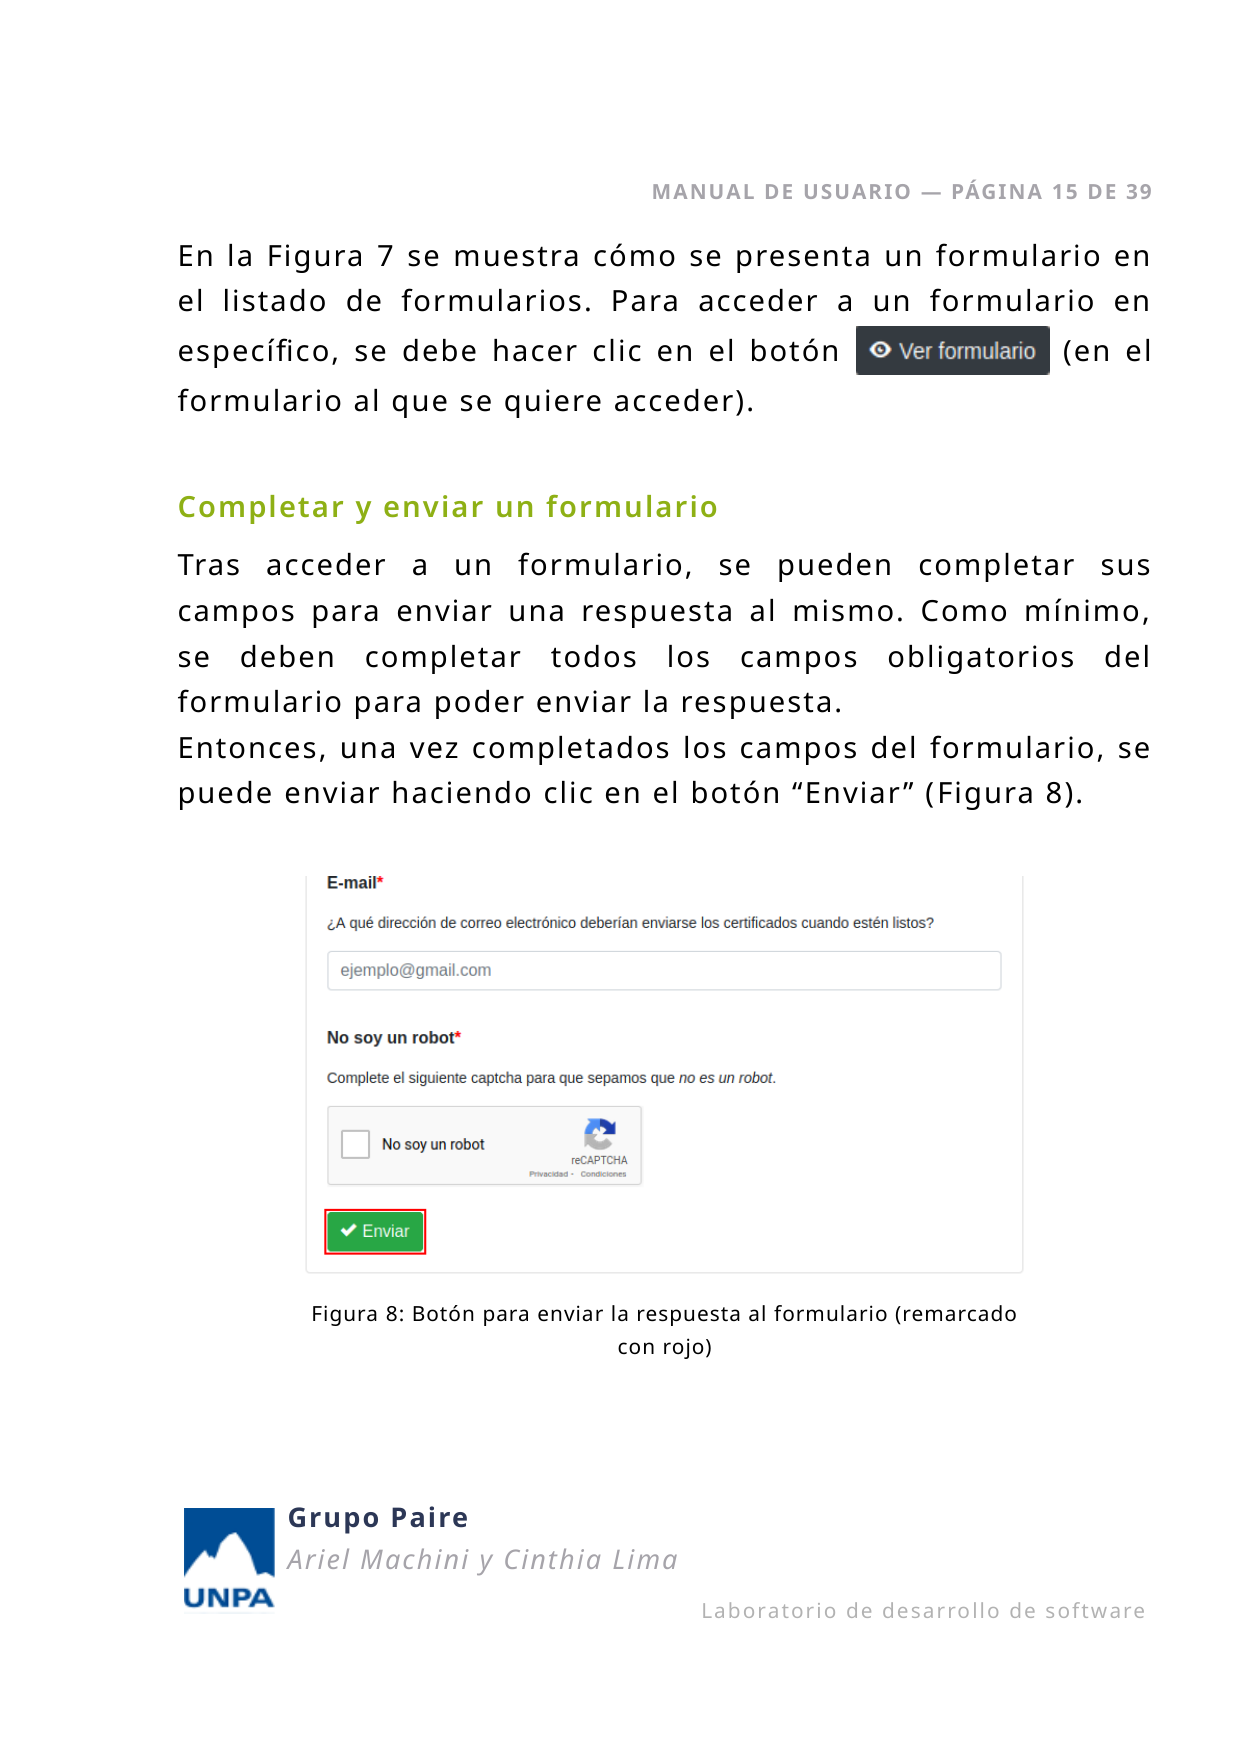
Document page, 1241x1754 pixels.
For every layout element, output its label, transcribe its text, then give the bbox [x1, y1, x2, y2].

subtitle Completar y enviar un formulario [177, 487, 1152, 526]
picture [290, 876, 1039, 1289]
text En la Figura 7 se muestra cómo se presenta un formulario en el listado de formularios. Para acceder a un formulario en específico, se debe hacer clic en el botón (en el formulario al que se quiere acceder). [177, 235, 1152, 420]
text Entonces, una vez completados los campos del formulario, se puede enviar haciendo clic en el botón “Enviar” (Figura 8). [177, 727, 1152, 812]
text Figura 8: Botón para enviar la respuesta al formulario (remarcado con rojo) [290, 1289, 1039, 1360]
text Tras acceder a un formulario, se pueden completar sus campos para enviar una respuesta al mismo. Como mínimo, se deben completar todos los campos obligatorios del formulario para poder enviar la respuesta. [177, 545, 1152, 721]
picture [184, 1508, 275, 1614]
picture [856, 326, 1050, 375]
